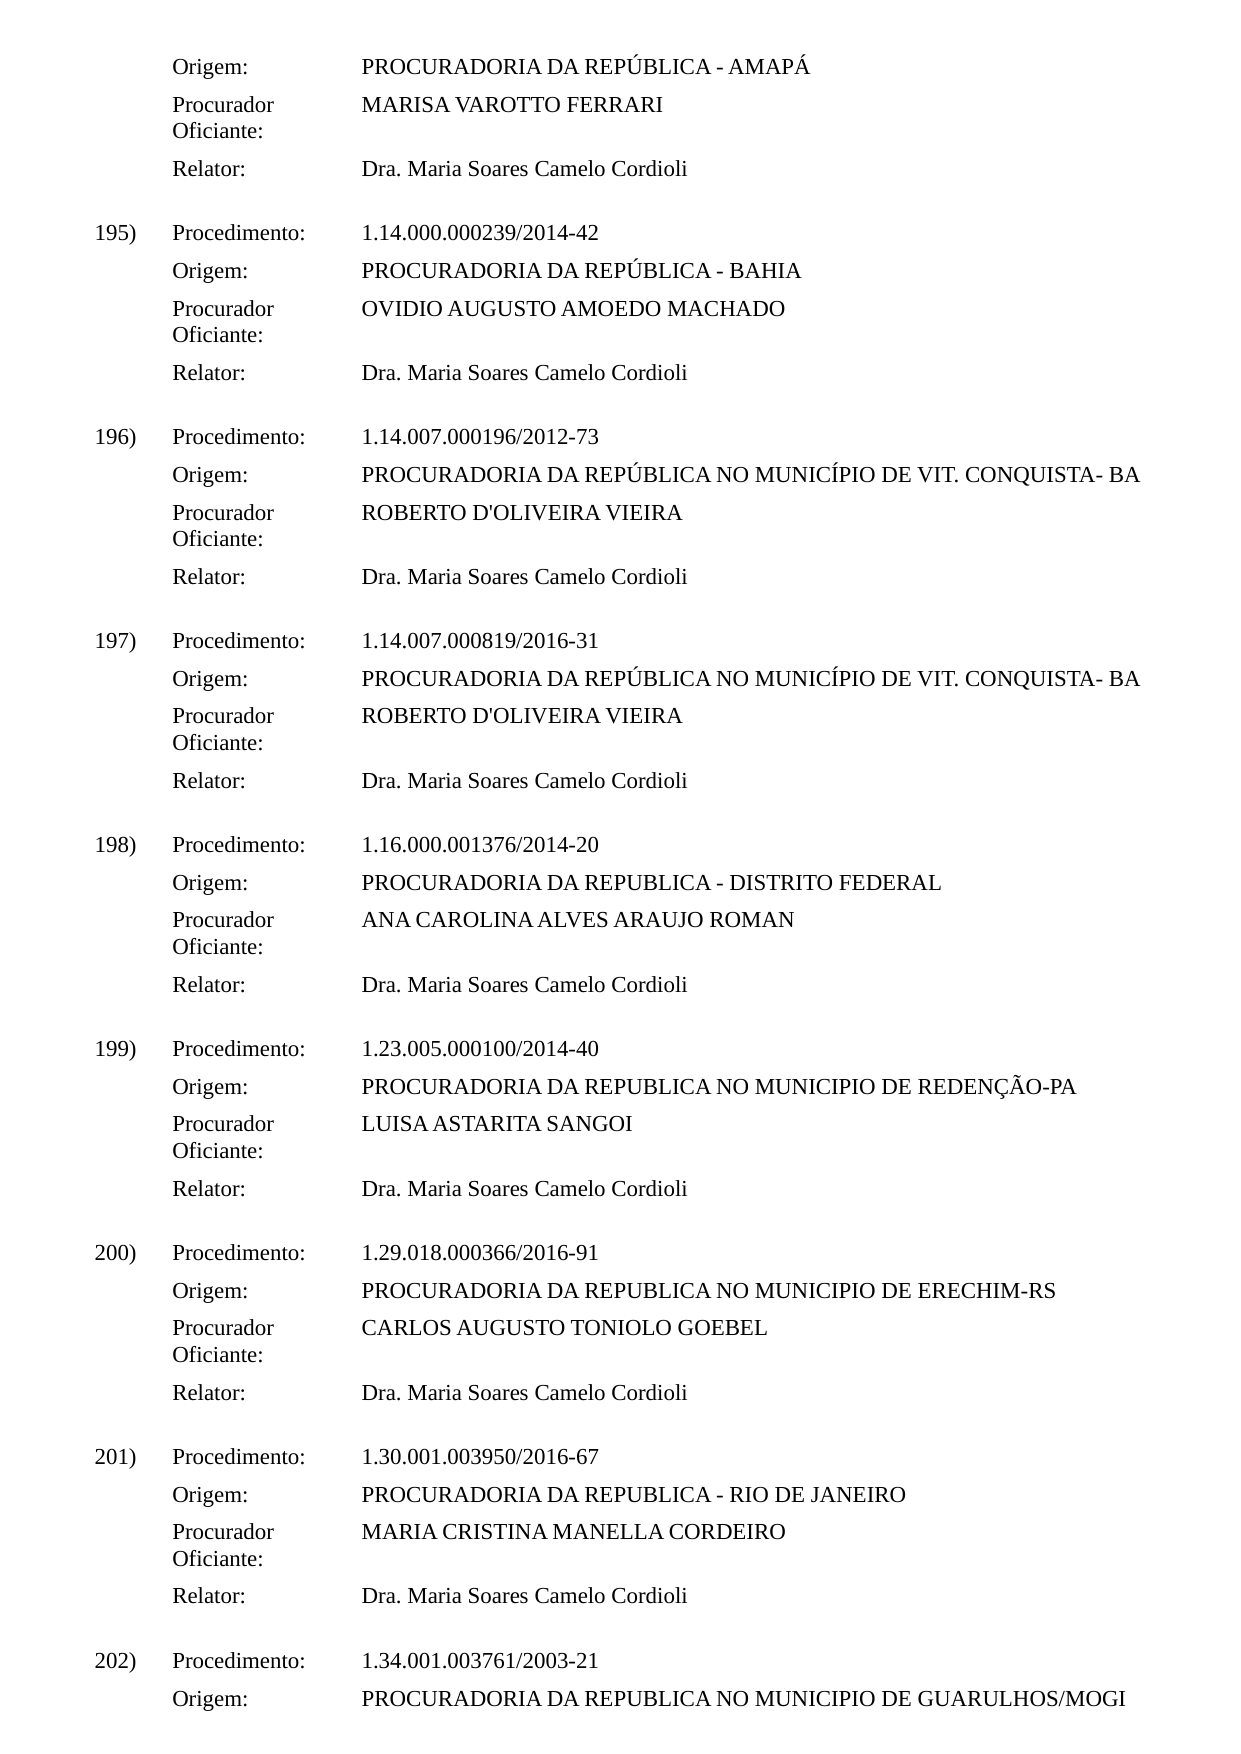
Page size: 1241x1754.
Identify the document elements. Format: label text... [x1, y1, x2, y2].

table_cell [89, 353, 166, 391]
table_cell Relator: [166, 353, 356, 391]
table_cell MARISA VAROTTO FERRARI [356, 85, 1193, 149]
table_cell OVIDIO AUGUSTO AMOEDO MACHADO [356, 289, 1193, 353]
table_cell ROBERTO D'OLIVEIRA VIEIRA [356, 697, 1193, 761]
table_cell Dra. Maria Soares Camelo Cordioli [356, 557, 1193, 595]
table_cell [89, 493, 166, 557]
table_cell Relator: [166, 1169, 356, 1207]
table_cell PROCURADORIA DA REPÚBLICA - AMAPÁ [356, 47, 1193, 85]
table_cell [89, 1577, 166, 1615]
table_cell ROBERTO D'OLIVEIRA VIEIRA [356, 493, 1193, 557]
table_header Procedimento: [166, 417, 356, 455]
table_cell Procurador Oficiante: [166, 1105, 356, 1169]
table_header Procedimento: [166, 213, 356, 251]
table_cell Dra. Maria Soares Camelo Cordioli [356, 1577, 1193, 1615]
table_cell Origem: [166, 1271, 356, 1309]
table_cell Origem: [166, 1679, 356, 1717]
table_cell Dra. Maria Soares Camelo Cordioli [356, 761, 1193, 799]
table_header 1.14.000.000239/2014-42 [356, 213, 1193, 251]
table_cell Relator: [166, 557, 356, 595]
table_cell Procurador Oficiante: [166, 901, 356, 965]
table_cell Origem: [166, 1475, 356, 1513]
table_cell PROCURADORIA DA REPUBLICA NO MUNICIPIO DE GUARULHOS/MOGI [356, 1679, 1193, 1717]
table_header 198) [89, 825, 166, 863]
table_cell MARIA CRISTINA MANELLA CORDEIRO [356, 1513, 1193, 1577]
table_header 201) [89, 1437, 166, 1475]
table_header Procedimento: [166, 621, 356, 659]
table_cell Origem: [166, 1067, 356, 1105]
table_header 196) [89, 417, 166, 455]
table_cell Dra. Maria Soares Camelo Cordioli [356, 1169, 1193, 1207]
table_cell Origem: [166, 863, 356, 901]
table_cell Procurador Oficiante: [166, 1513, 356, 1577]
table_cell Origem: [166, 455, 356, 493]
table_cell Dra. Maria Soares Camelo Cordioli [356, 353, 1193, 391]
table_header 1.14.007.000819/2016-31 [356, 621, 1193, 659]
table_cell [89, 455, 166, 493]
table_cell [89, 47, 166, 85]
table_cell [89, 1169, 166, 1207]
table_cell [89, 289, 166, 353]
table_cell PROCURADORIA DA REPUBLICA - RIO DE JANEIRO [356, 1475, 1193, 1513]
table_header 200) [89, 1233, 166, 1271]
table_header 195) [89, 213, 166, 251]
table_header 199) [89, 1029, 166, 1067]
table_cell Dra. Maria Soares Camelo Cordioli [356, 1373, 1193, 1411]
table_cell Procurador Oficiante: [166, 697, 356, 761]
table_cell [89, 863, 166, 901]
table_header Procedimento: [166, 1641, 356, 1679]
table_cell Relator: [166, 1373, 356, 1411]
table_cell [89, 557, 166, 595]
table_cell [89, 901, 166, 965]
table_cell [89, 85, 166, 149]
table_cell [89, 1373, 166, 1411]
table_header Procedimento: [166, 1233, 356, 1271]
table_cell [89, 1271, 166, 1309]
table_cell [89, 965, 166, 1003]
table_header Procedimento: [166, 825, 356, 863]
table_cell [89, 1679, 166, 1717]
table_header 197) [89, 621, 166, 659]
table_cell [89, 251, 166, 289]
table_cell LUISA ASTARITA SANGOI [356, 1105, 1193, 1169]
table_cell PROCURADORIA DA REPUBLICA NO MUNICIPIO DE REDENÇÃO-PA [356, 1067, 1193, 1105]
table_cell [89, 149, 166, 187]
table_cell Procurador Oficiante: [166, 85, 356, 149]
table_cell [89, 761, 166, 799]
table_header 1.16.000.001376/2014-20 [356, 825, 1193, 863]
table_cell Relator: [166, 965, 356, 1003]
table_cell [89, 1309, 166, 1373]
table_cell [89, 1105, 166, 1169]
table_header 1.23.005.000100/2014-40 [356, 1029, 1193, 1067]
table_cell Procurador Oficiante: [166, 1309, 356, 1373]
table_header 1.14.007.000196/2012-73 [356, 417, 1193, 455]
table_cell Origem: [166, 251, 356, 289]
table_cell PROCURADORIA DA REPUBLICA - DISTRITO FEDERAL [356, 863, 1193, 901]
table_cell [89, 1513, 166, 1577]
table_cell [89, 659, 166, 697]
table_cell [89, 697, 166, 761]
table_cell Relator: [166, 761, 356, 799]
table_cell Dra. Maria Soares Camelo Cordioli [356, 149, 1193, 187]
table_cell ANA CAROLINA ALVES ARAUJO ROMAN [356, 901, 1193, 965]
table_cell CARLOS AUGUSTO TONIOLO GOEBEL [356, 1309, 1193, 1373]
table_header Procedimento: [166, 1437, 356, 1475]
table_header 202) [89, 1641, 166, 1679]
table_cell Procurador Oficiante: [166, 289, 356, 353]
table_header Procedimento: [166, 1029, 356, 1067]
table_cell [89, 1475, 166, 1513]
table_cell PROCURADORIA DA REPUBLICA NO MUNICIPIO DE ERECHIM-RS [356, 1271, 1193, 1309]
table_header 1.34.001.003761/2003-21 [356, 1641, 1193, 1679]
table_cell Dra. Maria Soares Camelo Cordioli [356, 965, 1193, 1003]
table_cell Origem: [166, 659, 356, 697]
table_header 1.30.001.003950/2016-67 [356, 1437, 1193, 1475]
table_cell PROCURADORIA DA REPÚBLICA NO MUNICÍPIO DE VIT. CONQUISTA- BA [356, 659, 1193, 697]
table_cell Relator: [166, 1577, 356, 1615]
table_cell Relator: [166, 149, 356, 187]
table_cell PROCURADORIA DA REPÚBLICA - BAHIA [356, 251, 1193, 289]
table_cell PROCURADORIA DA REPÚBLICA NO MUNICÍPIO DE VIT. CONQUISTA- BA [356, 455, 1193, 493]
table_cell Procurador Oficiante: [166, 493, 356, 557]
table_cell [89, 1067, 166, 1105]
table_cell Origem: [166, 47, 356, 85]
table_header 1.29.018.000366/2016-91 [356, 1233, 1193, 1271]
